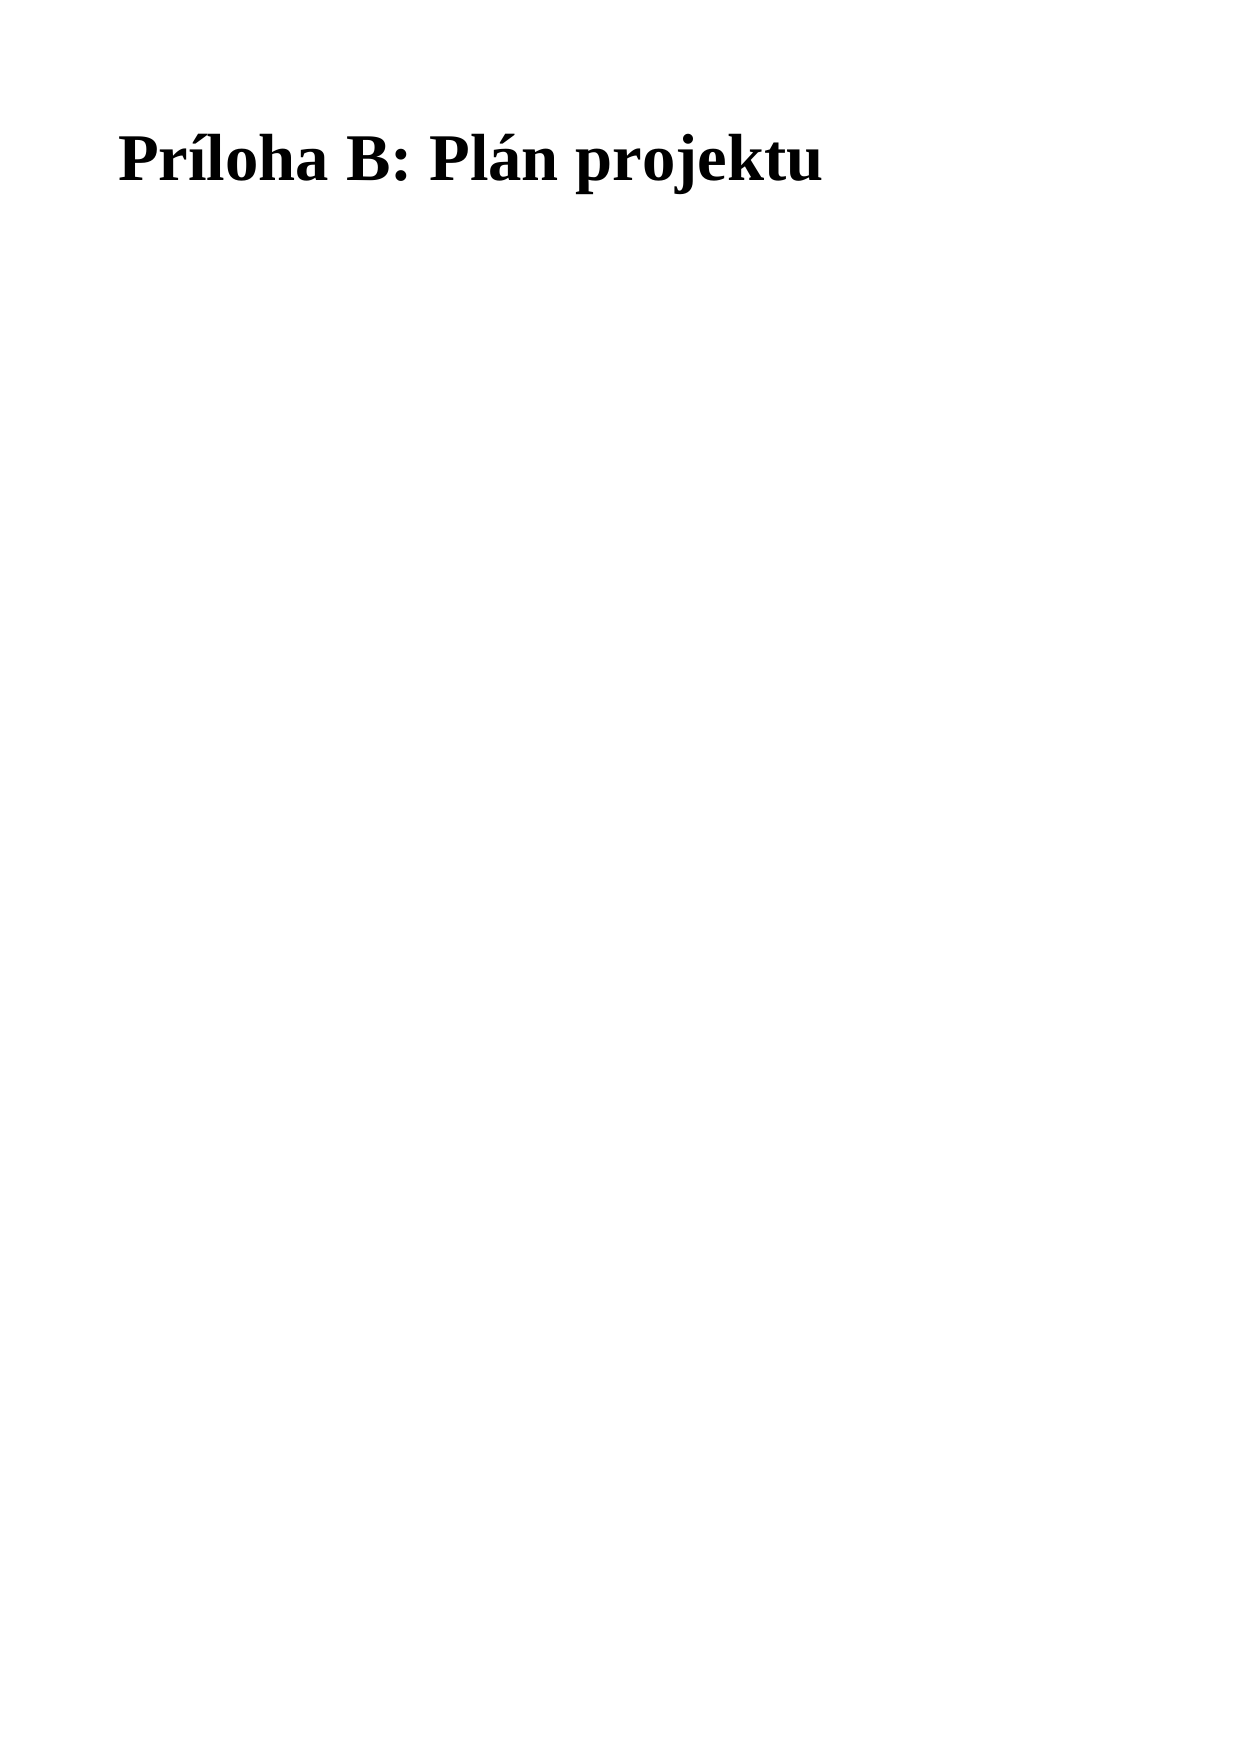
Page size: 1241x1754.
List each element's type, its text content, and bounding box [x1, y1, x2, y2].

text Príloha B: Plán projektu [118, 118, 1122, 195]
